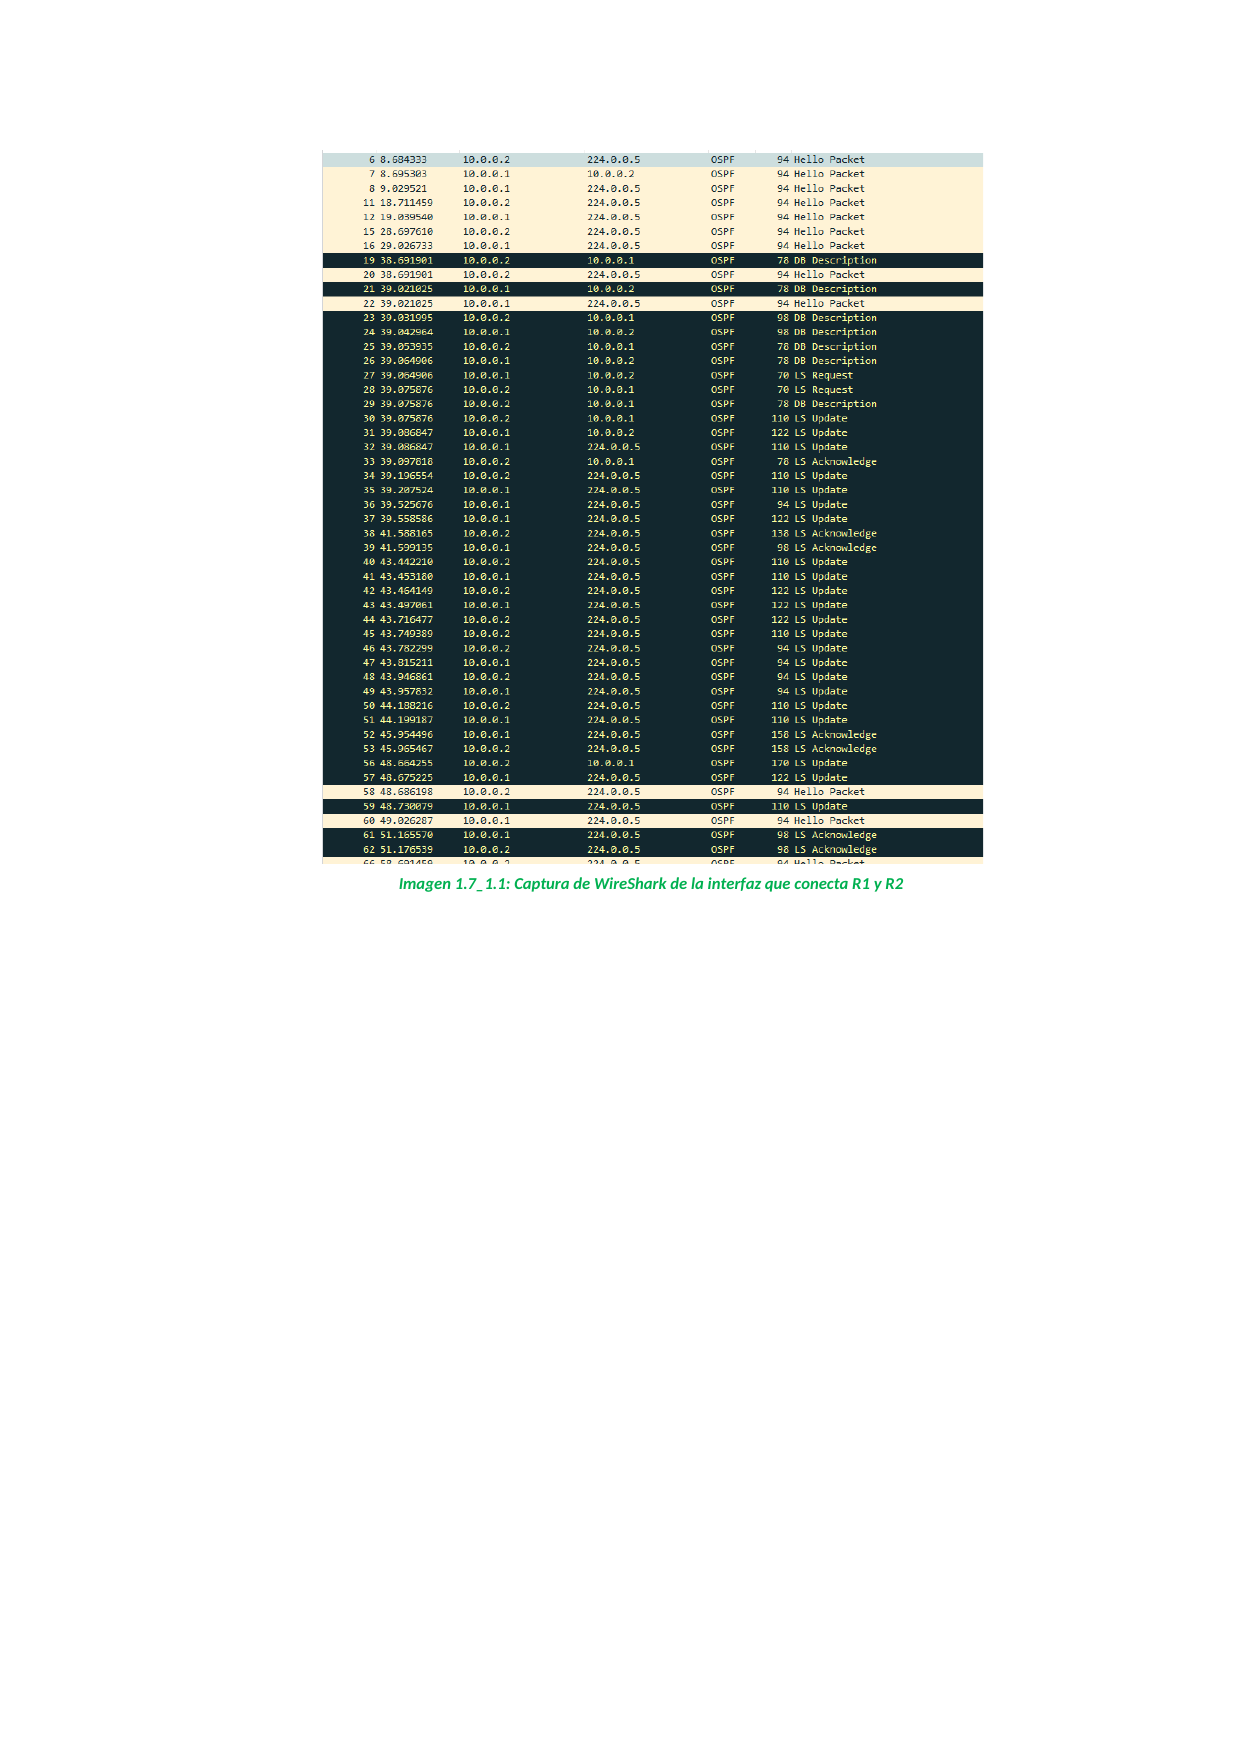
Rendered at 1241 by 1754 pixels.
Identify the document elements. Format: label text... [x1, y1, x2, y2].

text Imagen 1.7_1.1: Captura de WireShark de la interfaz que conecta R1 y R2 [325, 202, 1063, 894]
picture [322, 150, 984, 864]
